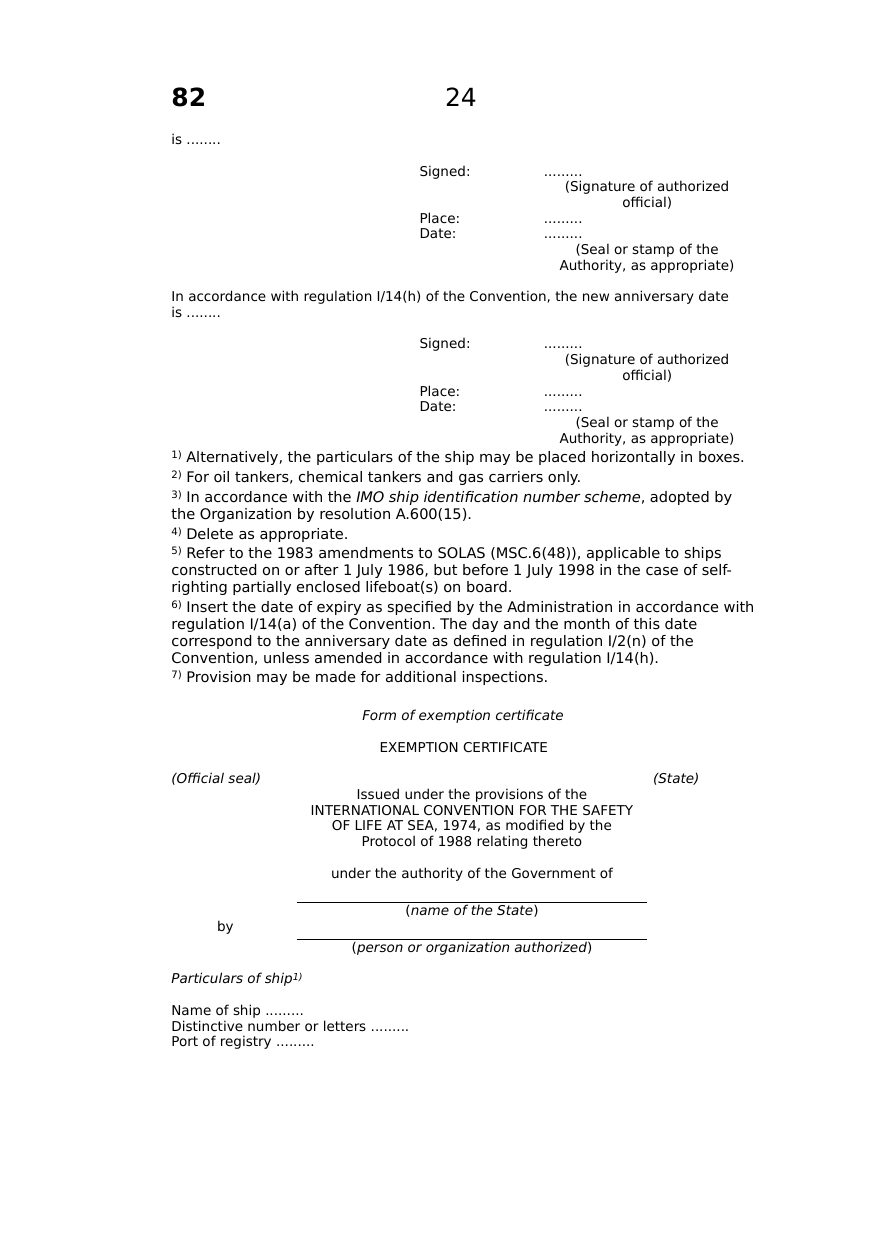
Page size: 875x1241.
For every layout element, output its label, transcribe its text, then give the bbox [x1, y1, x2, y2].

table_cell [647, 939, 756, 956]
table_cell ......... [538, 384, 756, 399]
table_cell [647, 902, 756, 918]
table_cell [211, 850, 297, 865]
table_cell [171, 179, 413, 211]
table_cell Issued under the provisions of the INTERNATIONAL CONVENTION FOR THE SAFETY OF LIFE AT SEA, 1974, as modified by the Protocol of 1988 relating thereto [297, 787, 647, 850]
table_cell is ........ [171, 132, 756, 148]
table_cell [647, 865, 756, 881]
table_cell [171, 415, 211, 446]
table_cell (Signature of authorized official) [538, 179, 756, 211]
table_cell [171, 939, 211, 956]
table_cell [171, 850, 211, 865]
table_cell [414, 352, 538, 383]
table_cell [297, 956, 413, 971]
table_cell [211, 939, 297, 956]
table_cell [297, 274, 413, 289]
table_cell (name of the State) [297, 903, 647, 918]
table_cell [211, 399, 297, 415]
table_cell [211, 956, 297, 971]
table_cell [414, 179, 538, 211]
table_cell [538, 771, 647, 787]
table_cell [297, 226, 413, 242]
table_cell Place: [414, 211, 538, 226]
table_cell (Seal or stamp of the Authority, as appropriate) [538, 415, 756, 446]
table_cell [211, 226, 297, 242]
table_cell Name of ship ......... [171, 1003, 756, 1018]
table_cell Date: [414, 226, 538, 242]
table_cell [297, 850, 647, 865]
table_cell [171, 242, 211, 273]
table_cell Signed: [414, 163, 538, 179]
table_cell (person or organization authorized) [297, 940, 647, 956]
table_cell [414, 274, 538, 289]
table_cell ......... [538, 336, 756, 352]
table_cell [171, 336, 413, 352]
table_cell [171, 163, 413, 179]
table_cell [171, 918, 211, 939]
table_cell [538, 148, 756, 163]
table_cell [414, 148, 538, 163]
table_cell EXEMPTION CERTIFICATE [171, 740, 756, 755]
table_cell [171, 274, 211, 289]
table_cell [171, 787, 211, 850]
table_cell [297, 918, 647, 939]
table_cell (Official seal) [171, 771, 297, 787]
table_cell [171, 384, 413, 399]
table_cell [647, 850, 756, 865]
table_cell [211, 415, 297, 446]
table_cell ......... [538, 399, 756, 415]
table_cell Port of registry ......... [171, 1034, 756, 1050]
table_cell [414, 771, 538, 787]
table_cell ......... [538, 163, 756, 179]
table_cell [297, 399, 413, 415]
table_cell by [211, 918, 297, 939]
table_cell [211, 902, 297, 918]
table_cell ......... [538, 211, 756, 226]
table_cell [171, 226, 211, 242]
table_cell [414, 956, 538, 971]
table_cell Particulars of ship1) [171, 971, 756, 987]
table_cell [647, 787, 756, 850]
table_header Form of exemption certificate [171, 708, 756, 724]
table_cell [171, 148, 413, 163]
table_cell [171, 987, 756, 1003]
table_cell under the authority of the Government of [297, 865, 647, 881]
table_cell [414, 415, 538, 446]
table_cell Signed: [414, 336, 538, 352]
table_cell [171, 865, 211, 881]
table_cell [171, 211, 413, 226]
table_cell (Seal or stamp of the Authority, as appropriate) [538, 242, 756, 273]
table_cell [297, 242, 413, 273]
table_cell (State) [647, 771, 756, 787]
table_cell [538, 321, 756, 336]
table_cell [297, 771, 413, 787]
table_cell [171, 352, 413, 383]
table_cell Place: [414, 384, 538, 399]
table_cell [647, 881, 756, 902]
table_cell [171, 321, 413, 336]
table_cell [171, 902, 211, 918]
table_cell (Signature of authorized official) [538, 352, 756, 383]
table_cell [647, 918, 756, 939]
table_cell [171, 881, 211, 902]
table_cell 1) Alternatively, the particulars of the ship may be placed horizontally in boxes. 2) For oil tankers, chemical tankers and gas carriers only. 3) In accordance with the IMO ship identification number scheme, adopted by the Organization by resolution A.600(15). 4) Delete as appropriate. 5) Refer to the 1983 amendments to SOLAS (MSC.6(48)), applicable to ships constructed on or after 1 July 1986, but before 1 July 1998 in the case of self-righting partially enclosed lifeboat(s) on board. 6) Insert the date of expiry as specified by the Administration in accordance with regulation I/14(a) of the Convention. The day and the month of this date correspond to the anniversary date as defined in regulation I/2(n) of the Convention, unless amended in accordance with regulation I/14(h). 7) Provision may be made for additional inspections. [171, 446, 756, 686]
table_cell [171, 755, 756, 771]
table_cell [211, 787, 297, 850]
table_cell Date: [414, 399, 538, 415]
table_cell [211, 242, 297, 273]
table_cell [647, 956, 756, 971]
table_cell [538, 956, 647, 971]
table_cell [171, 724, 756, 739]
table_cell ......... [538, 226, 756, 242]
table_cell [211, 881, 297, 902]
table_cell [538, 274, 756, 289]
table_cell [297, 415, 413, 446]
table_cell [414, 321, 538, 336]
table_cell [171, 956, 211, 971]
table_cell [211, 274, 297, 289]
table_cell Distinctive number or letters ......... [171, 1019, 756, 1034]
table_cell [297, 881, 647, 902]
table_cell [211, 865, 297, 881]
table_cell In accordance with regulation I/14(h) of the Convention, the new anniversary date is ........ [171, 289, 756, 321]
table_cell [414, 242, 538, 273]
table_cell [171, 399, 211, 415]
